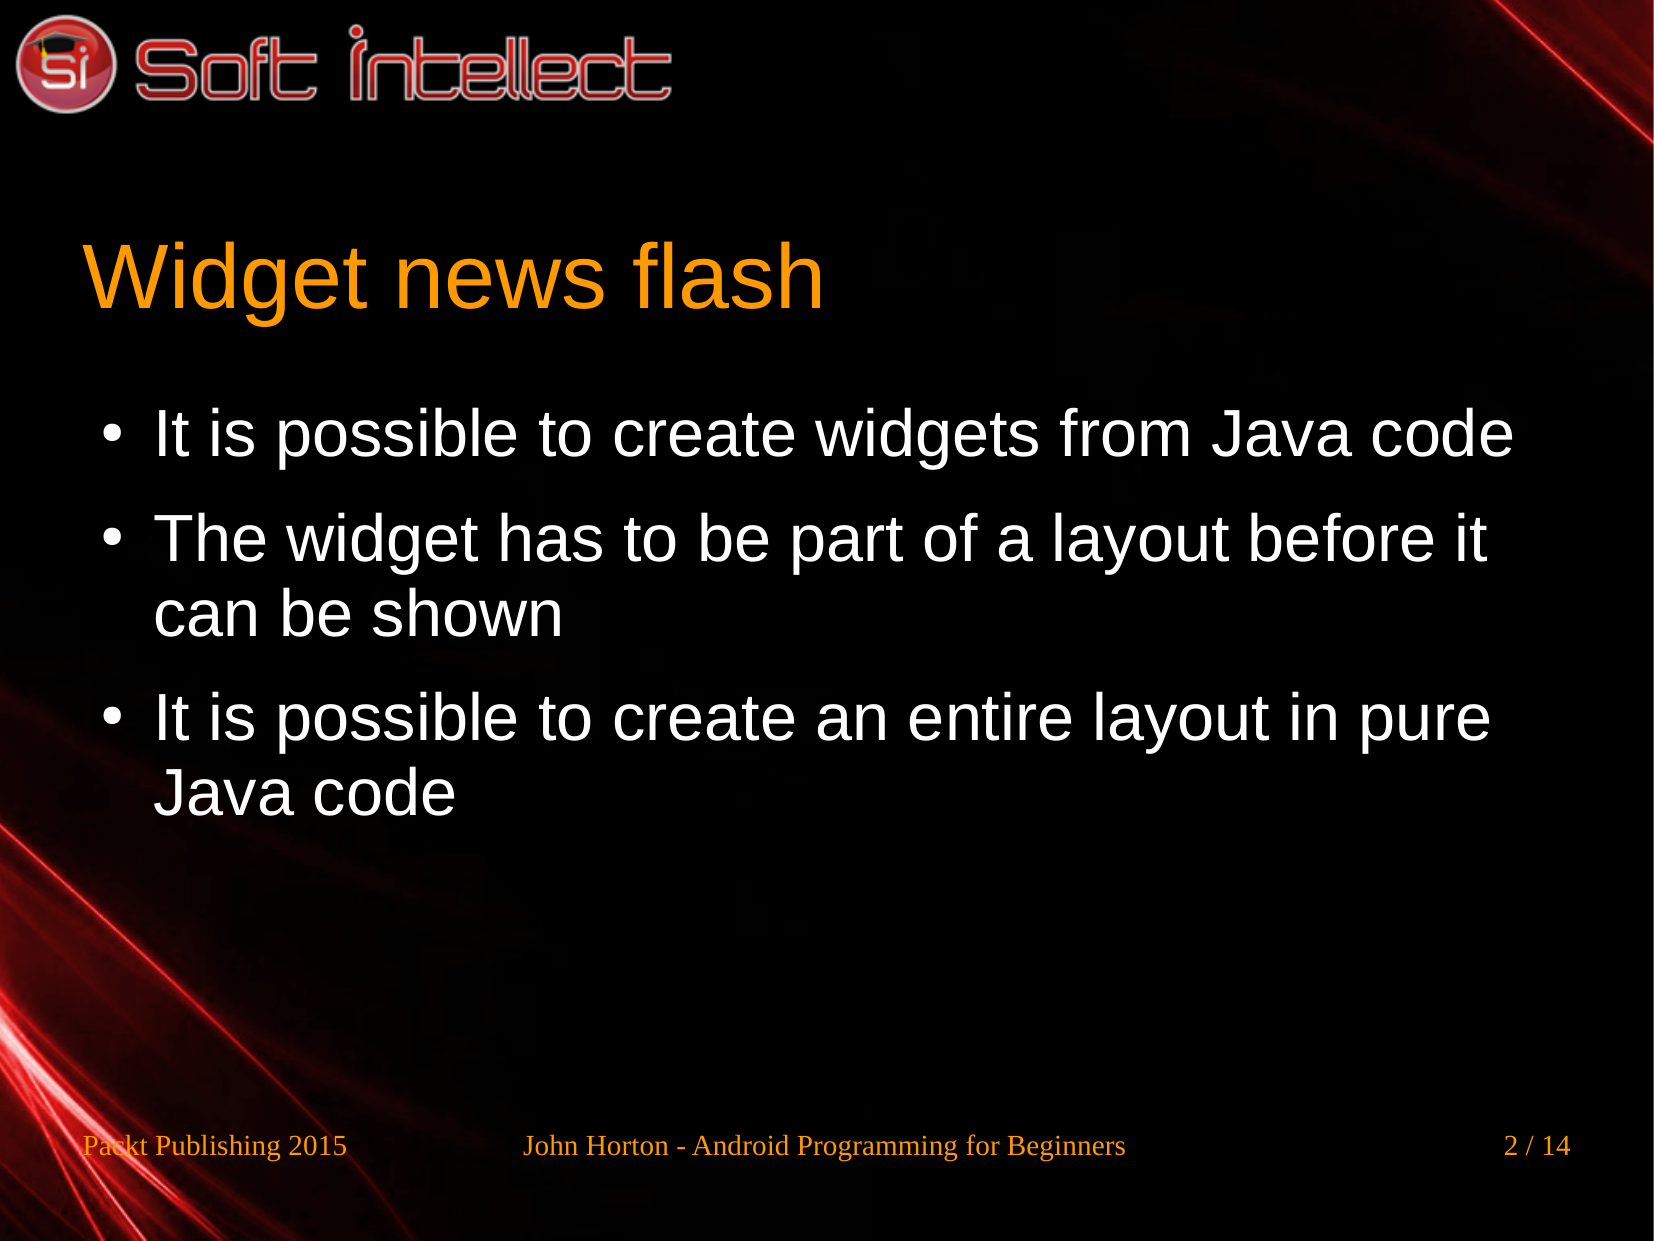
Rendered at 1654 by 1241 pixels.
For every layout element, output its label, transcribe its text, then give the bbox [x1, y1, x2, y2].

title Widget news flash [82, 173, 1571, 381]
list It is possible to create widgets from Java code The widget has to be part of a layout before it can be shown It is possible to create an entire layout in pure Java code [82, 396, 1571, 1116]
picture [0, 0, 1654, 1241]
